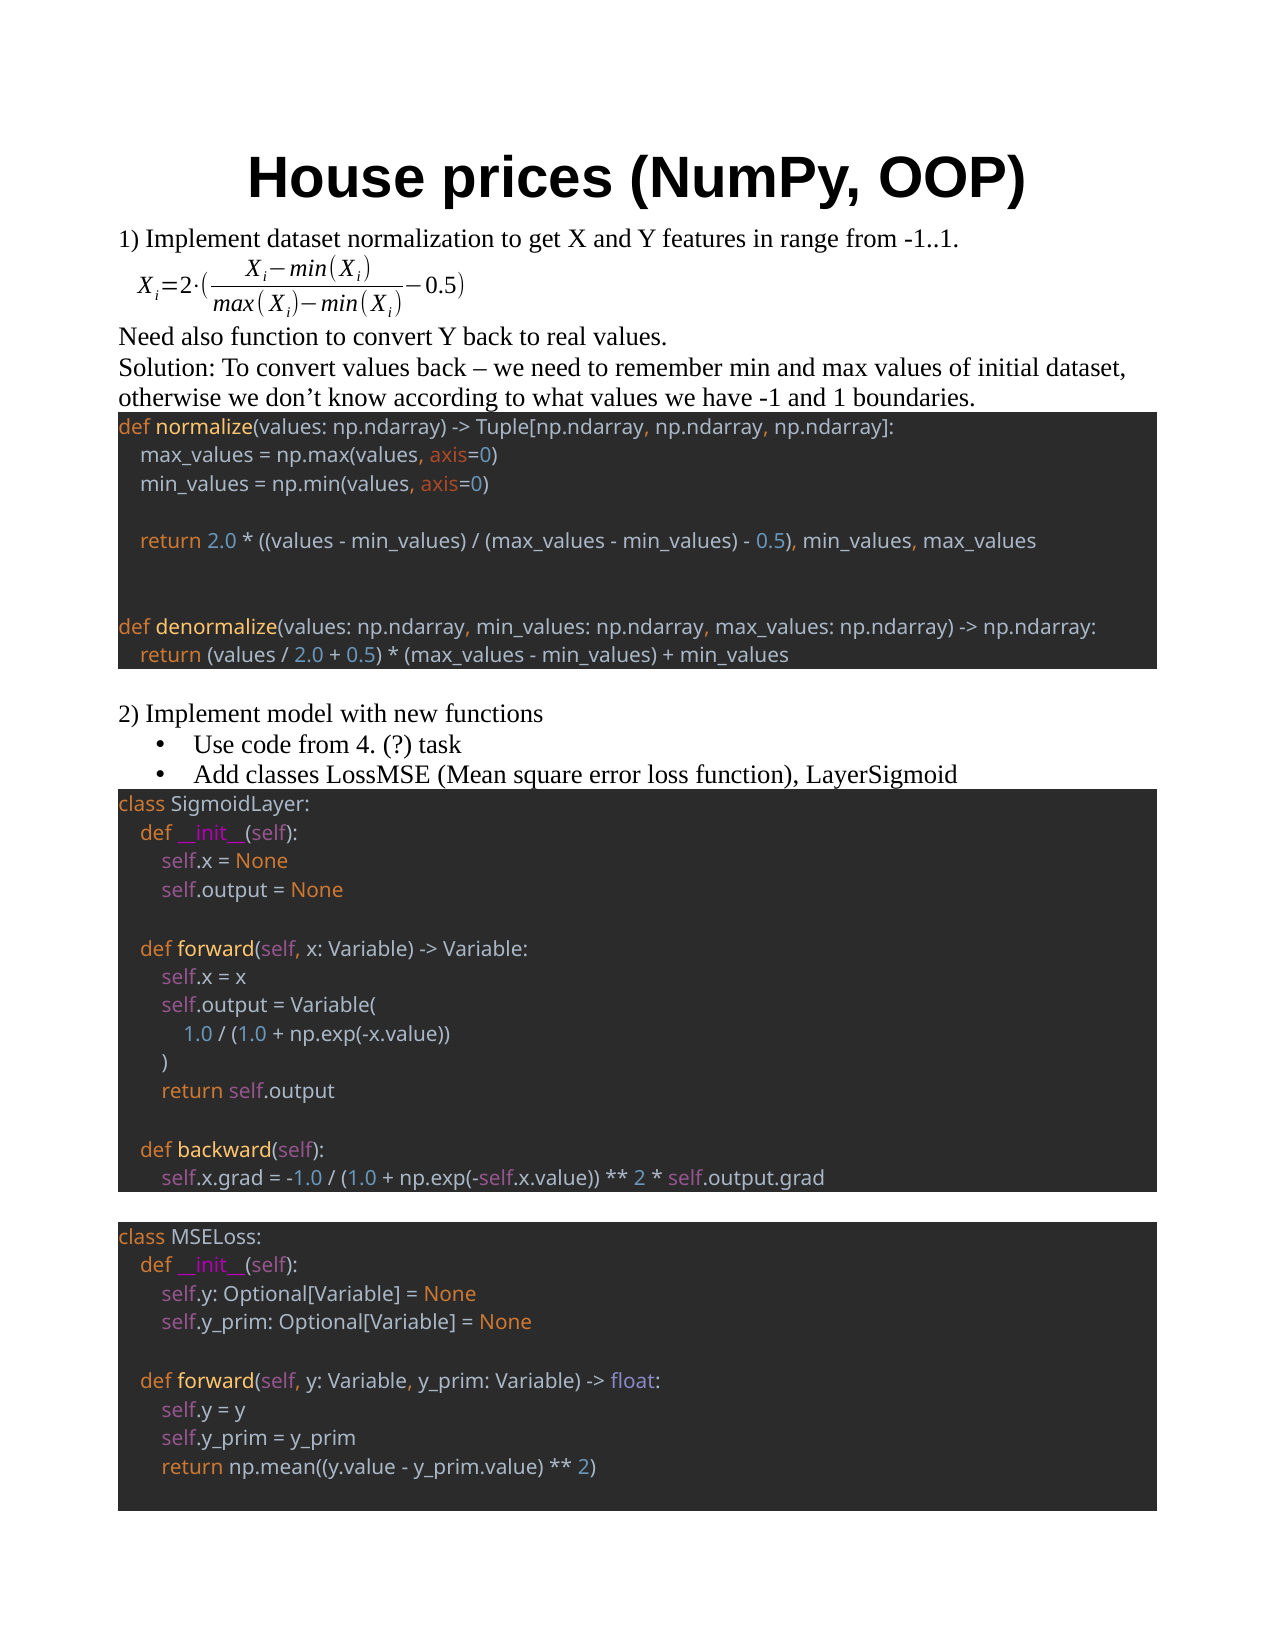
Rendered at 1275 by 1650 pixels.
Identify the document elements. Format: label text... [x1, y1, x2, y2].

text class SigmoidLayer: def __init__(self): self.x = None self.output = None def forward(self, x: Variable) -> Variable: self.x = x self.output = Variable( 1.0 / (1.0 + np.exp(-x.value)) ) return self.output def backward(self): self.x.grad = -1.0 / (1.0 + np.exp(-self.x.value)) ** 2 * self.output.grad [118, 789, 1157, 1192]
title House prices (NumPy, OOP) [118, 143, 1157, 210]
text def normalize(values: np.ndarray) -> Tuple[np.ndarray, np.ndarray, np.ndarray]: max_values = np.max(values, axis=0) min_values = np.min(values, axis=0) return 2.0 * ((values - min_values) / (max_values - min_values) - 0.5), min_values, max_values def denormalize(values: np.ndarray, min_values: np.ndarray, max_values: np.ndarray) -> np.ndarray: return (values / 2.0 + 0.5) * (max_values - min_values) + min_values [118, 412, 1157, 669]
text 2) Implement model with new functions [118, 698, 1157, 728]
text Solution: To convert values back – we need to remember min and max values of initial dataset, otherwise we don’t know according to what values we have -1 and 1 boundaries. [118, 351, 1157, 412]
text 1) Implement dataset normalization to get X and Y features in range from -1..1. [118, 223, 1157, 253]
list Add classes LossMSE (Mean square error loss function), LayerSigmoid [156, 759, 1157, 789]
text Need also function to convert Y back to real values. [118, 321, 1157, 351]
text class MSELoss: def __init__(self): self.y: Optional[Variable] = None self.y_prim: Optional[Variable] = None def forward(self, y: Variable, y_prim: Variable) -> float: self.y = y self.y_prim = y_prim return np.mean((y.value - y_prim.value) ** 2) [118, 1222, 1157, 1511]
list Use code from 4. (?) task [156, 728, 1157, 759]
